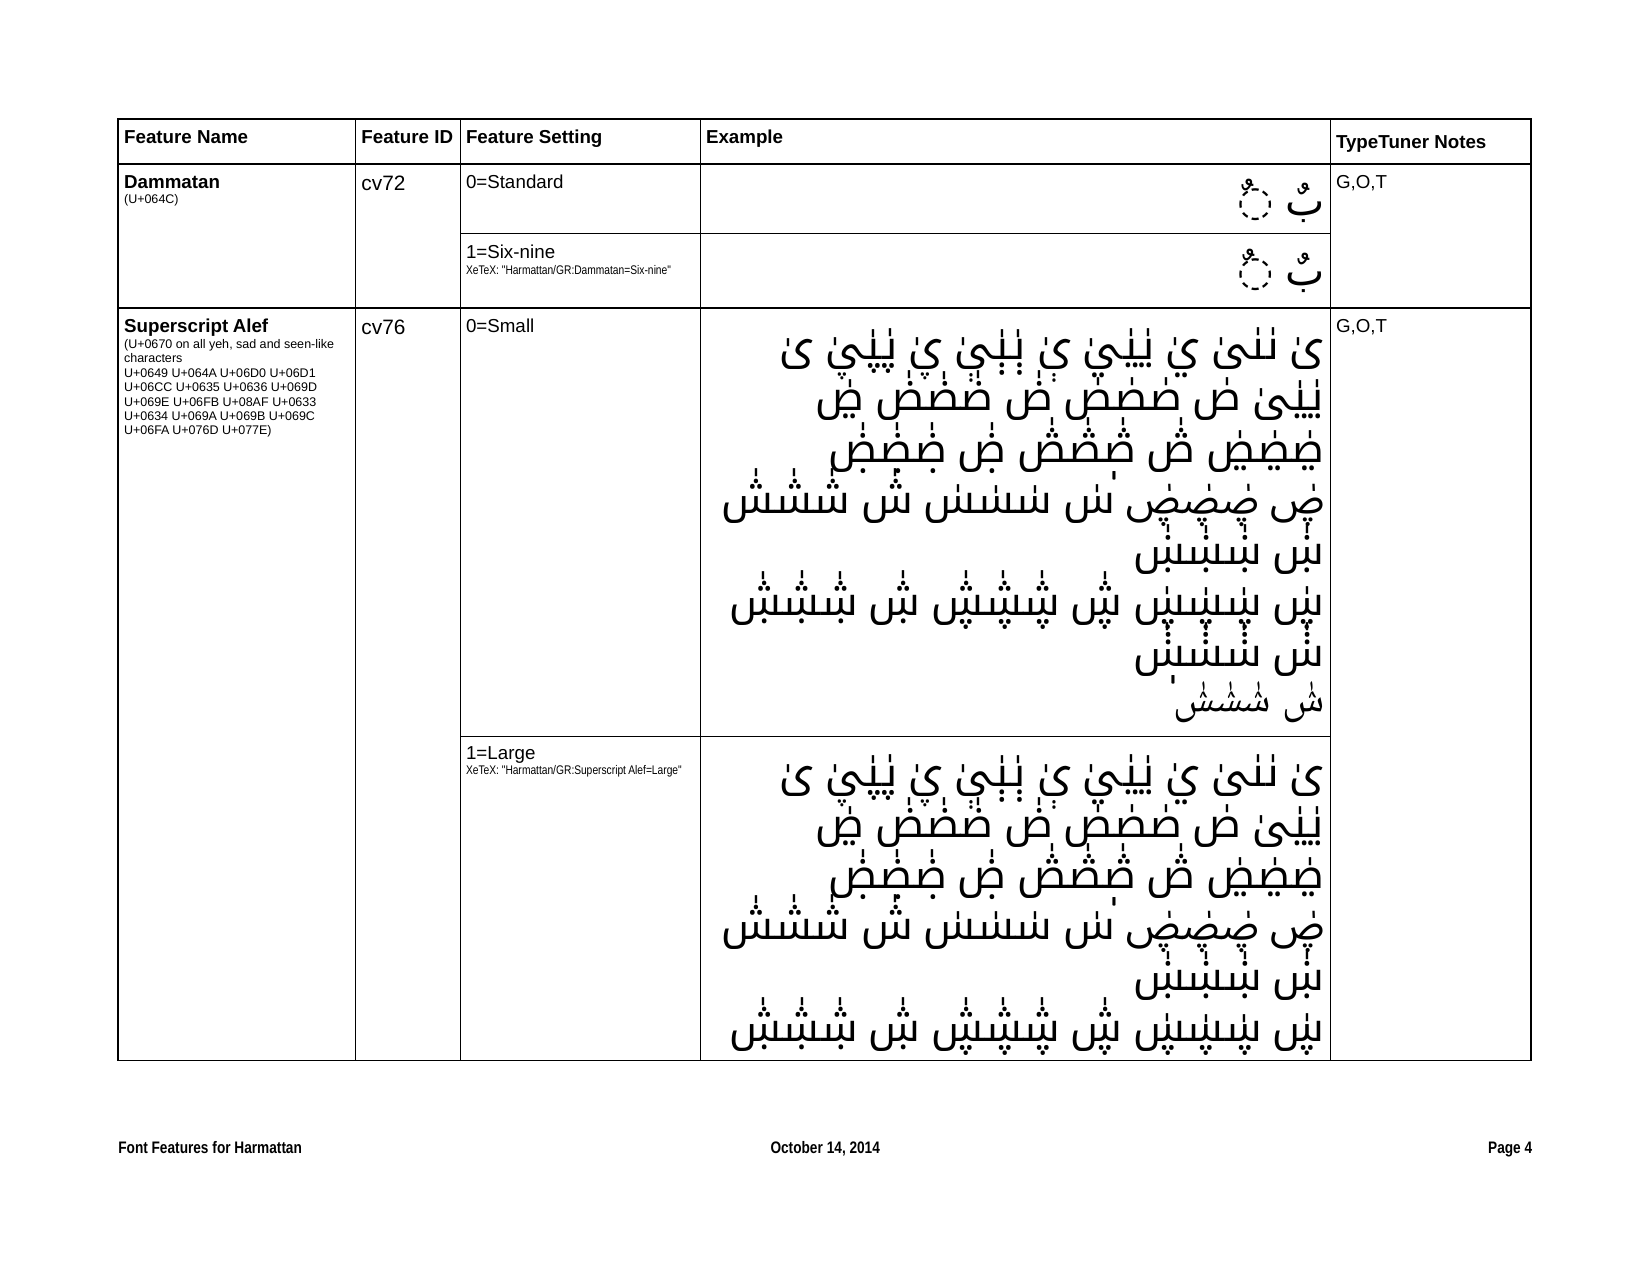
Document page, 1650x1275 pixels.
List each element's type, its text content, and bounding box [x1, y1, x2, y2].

table_header Feature ID [356, 120, 460, 163]
table_cell بٌ ◌ٌ [701, 165, 1330, 233]
table_cell Superscript Alef (U+0670 on all yeh, sad and seen-like characters U+0649 U+064A U+06D0 U+06D1 U+06CC U+0635 U+0636 U+069D U+069E U+06FB U+08AF U+0633 U+0634 U+069A U+069B U+069C U+06FA U+076D U+077E) [119, 309, 355, 1060]
table_cell Dammatan (U+064C) [119, 165, 355, 307]
table_cell cv72 [356, 165, 460, 307]
table_header TypeTuner Notes [1331, 120, 1530, 163]
table_cell ىٰ ىٰىٰىٰ يٰ يٰيٰيٰ ېٰ ېٰېٰېٰ ۑٰ ۑٰۑٰۑٰ یٰ یٰیٰیٰ صٰ صٰصٰصٰ ضٰ ضٰضٰضٰ ڝٰ ڝٰڝٰڝٰ ڞٰ ڞٰڞٰڞٰ ۻٰ ۻٰۻٰۻٰ ࢯٰ ࢯٰࢯٰࢯٰ سٰ سٰسٰسٰ شٰ شٰشٰشٰ ښٰ ښٰښٰښٰ ڛٰ ڛٰڛٰڛٰ ڜٰ ڜٰڜٰڜٰ ۺٰ ۺٰۺٰۺٰ ݭٰ ݭٰݭٰݭٰ ݾٰ ݾٰݾٰݾٰ [701, 309, 1330, 736]
table_cell cv76 [356, 309, 460, 1060]
table_header Feature Name [119, 120, 355, 163]
table_cell G,O,T [1331, 165, 1530, 307]
table_cell 1=Six-nine XeTeX: "Harmattan/GR:Dammatan=Six-nine" [461, 234, 700, 307]
table_cell 0=Small [461, 309, 700, 736]
table_cell ىٰ ىٰىٰىٰ يٰ يٰيٰيٰ ېٰ ېٰېٰېٰ ۑٰ ۑٰۑٰۑٰ یٰ یٰیٰیٰ صٰ صٰصٰصٰ ضٰ ضٰضٰضٰ ڝٰ ڝٰڝٰڝٰ ڞٰ ڞٰڞٰڞٰ ۻٰ ۻٰۻٰۻٰ ࢯٰ ࢯٰࢯٰࢯٰ سٰ سٰسٰسٰ شٰ شٰشٰشٰ ښٰ ښٰښٰښٰ ڛٰ ڛٰڛٰڛٰ ڜٰ ڜٰڜٰڜٰ ۺٰ ۺٰۺٰۺٰ [701, 737, 1330, 1060]
table_header Example [701, 120, 1330, 163]
table_cell بٌ ◌ٌ [701, 234, 1330, 307]
table_cell 1=Large XeTeX: "Harmattan/GR:Superscript Alef=Large" [461, 737, 700, 1060]
table_cell 0=Standard [461, 165, 700, 233]
table_cell G,O,T [1331, 309, 1530, 1060]
table_header Feature Setting [461, 120, 700, 163]
